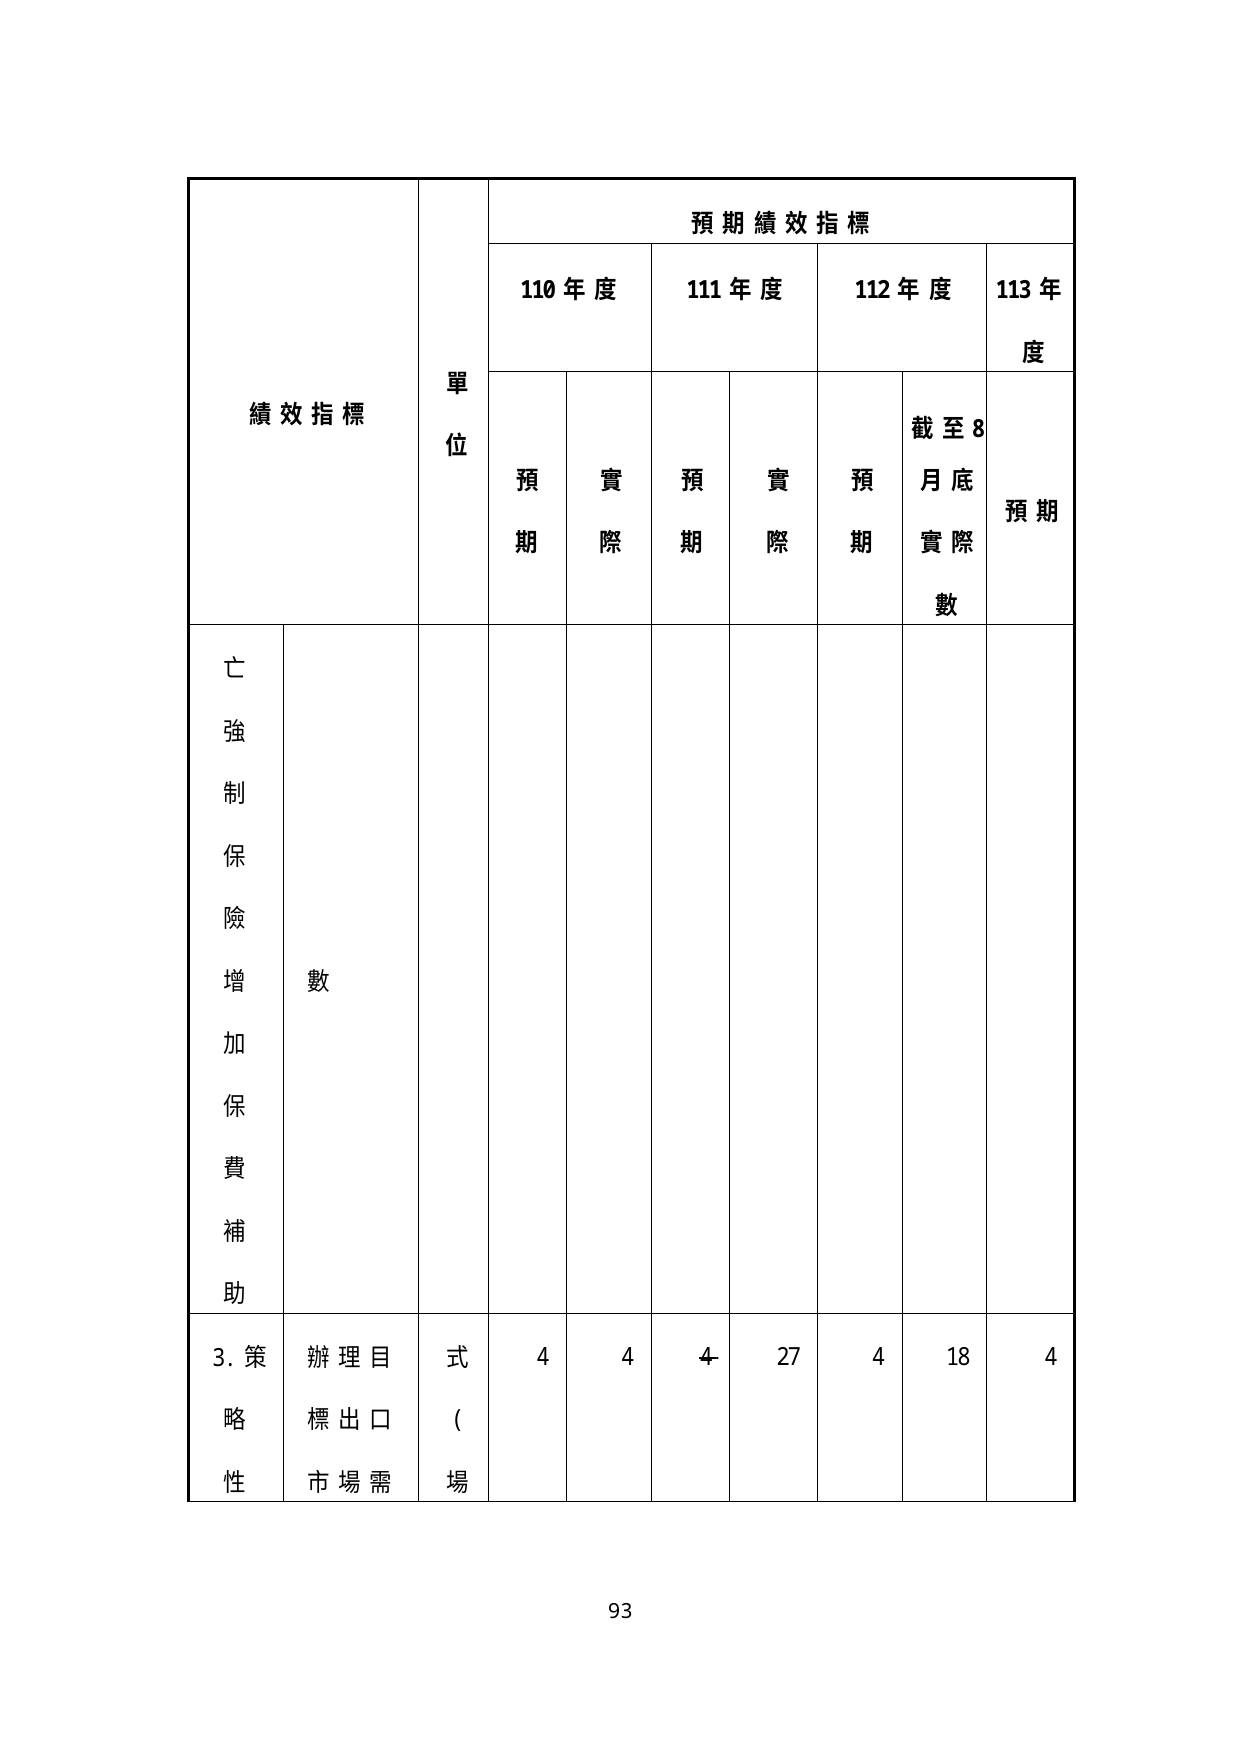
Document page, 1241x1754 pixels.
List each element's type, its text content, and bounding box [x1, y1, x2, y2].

table_cell 4 [818, 1314, 902, 1501]
table_cell 18 [903, 1314, 986, 1501]
table_cell [903, 625, 986, 1313]
table_cell [652, 625, 729, 1313]
table_cell 式(場 [419, 1314, 488, 1501]
table_cell [489, 625, 566, 1313]
table_cell 預期 [489, 372, 566, 624]
table_cell [818, 625, 902, 1313]
table_cell 截至8月底實際數 [903, 372, 986, 624]
table_cell 預期 [987, 372, 1073, 624]
table_cell 3.策略性 [190, 1314, 283, 1501]
table_cell [730, 625, 817, 1313]
table_cell [987, 625, 1073, 1313]
table_cell 數 [284, 625, 418, 1313]
table_cell 110年度 [489, 244, 651, 371]
table_cell 4 [567, 1314, 651, 1501]
table_header 績效指標 [190, 180, 418, 624]
table_cell [567, 625, 651, 1313]
table_cell 111年度 [652, 244, 817, 371]
table_cell 4 [987, 1314, 1073, 1501]
table_header 預期績效指標 [489, 180, 1073, 243]
table_header 單位 [419, 180, 488, 624]
table_cell 4 [652, 1314, 729, 1501]
table_cell 112年度 [818, 244, 986, 371]
table_cell 實際 [567, 372, 651, 624]
table_cell [419, 625, 488, 1313]
table_cell 預期 [818, 372, 902, 624]
table_cell 預期 [652, 372, 729, 624]
table_cell 實際 [730, 372, 817, 624]
table_cell 4 [489, 1314, 566, 1501]
table_cell 亡強制保險增加保費補助 [190, 625, 283, 1313]
table_cell 辦理目標出口市場需 [284, 1314, 418, 1501]
table_cell 113年度 [987, 244, 1073, 371]
table_cell 27 [730, 1314, 817, 1501]
